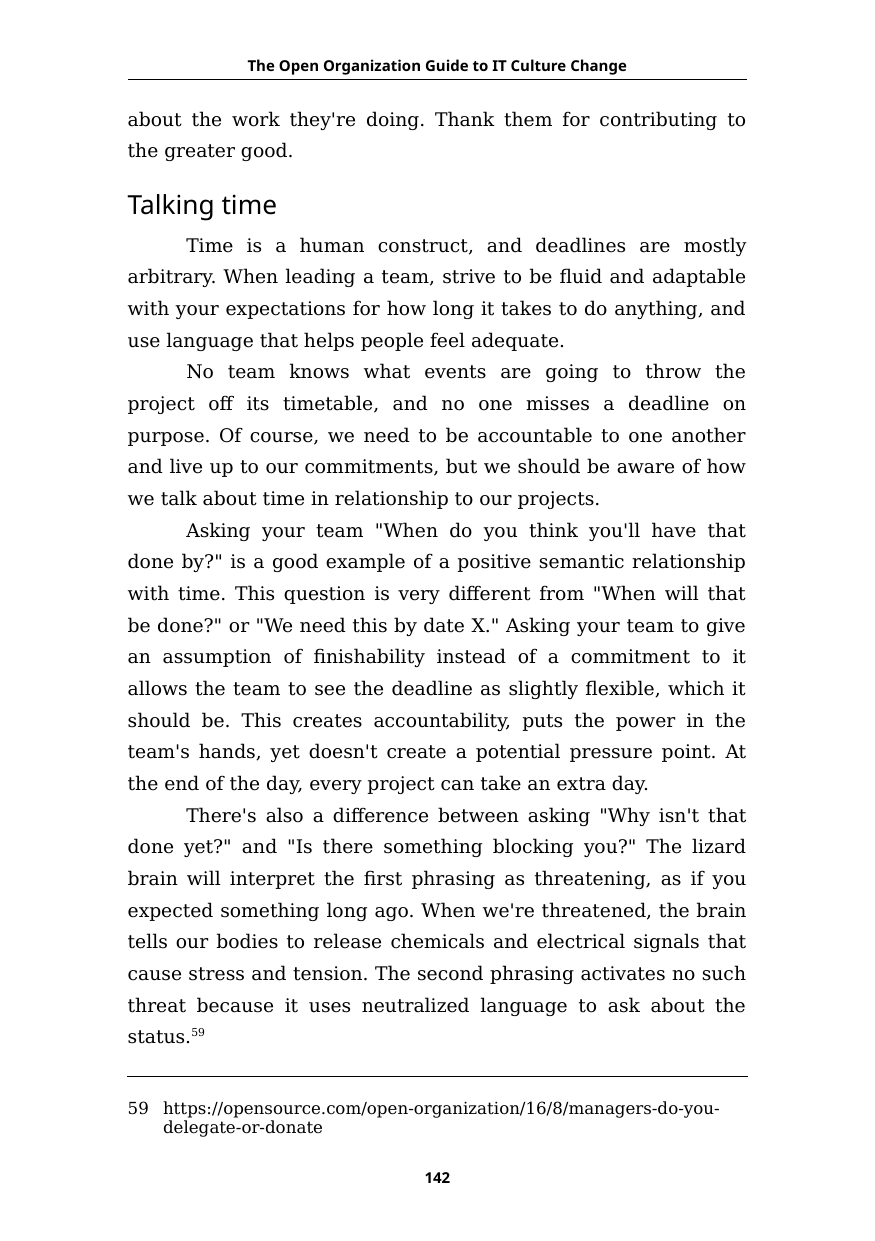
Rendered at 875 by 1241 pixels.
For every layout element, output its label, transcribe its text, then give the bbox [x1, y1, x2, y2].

text Time is a human construct, and deadlines are mostly arbitrary. When leading a team, strive to be fluid and adaptable with your expectations for how long it takes to do anything, and use language that helps people feel adequate. [127, 235, 747, 352]
text about the work they're doing. Thank them for contributing to the greater good. [127, 109, 747, 162]
text No team knows what events are going to throw the project off its timetable, and no one misses a deadline on purpose. Of course, we need to be accountable to one another and live up to our commitments, but we should be aware of how we talk about time in relationship to our projects. [127, 362, 747, 510]
subtitle Talking time [127, 187, 747, 222]
text https://opensource.com/open-organization/16/8/managers-do-you-delegate-or-donate [127, 1099, 747, 1138]
text There's also a difference between asking "Why isn't that done yet?" and "Is there something blocking you?" The lizard brain will interpret the first phrasing as threatening, as if you expected something long ago. When we're threatened, the brain tells our bodies to release chemicals and electrical signals that cause stress and tension. The second phrasing activates no such threat because it uses neutralized language to ask about the status. [127, 805, 747, 1048]
text Asking your team "When do you think you'll have that done by?" is a good example of a positive semantic relationship with time. This question is very different from "When will that be done?" or "We need this by date X." Asking your team to give an assumption of finishability instead of a commitment to it allows the team to see the deadline as slightly flexible, which it should be. This creates accountability, puts the power in the team's hands, yet doesn't create a potential pressure point. At the end of the day, every project can take an extra day. [127, 520, 747, 795]
